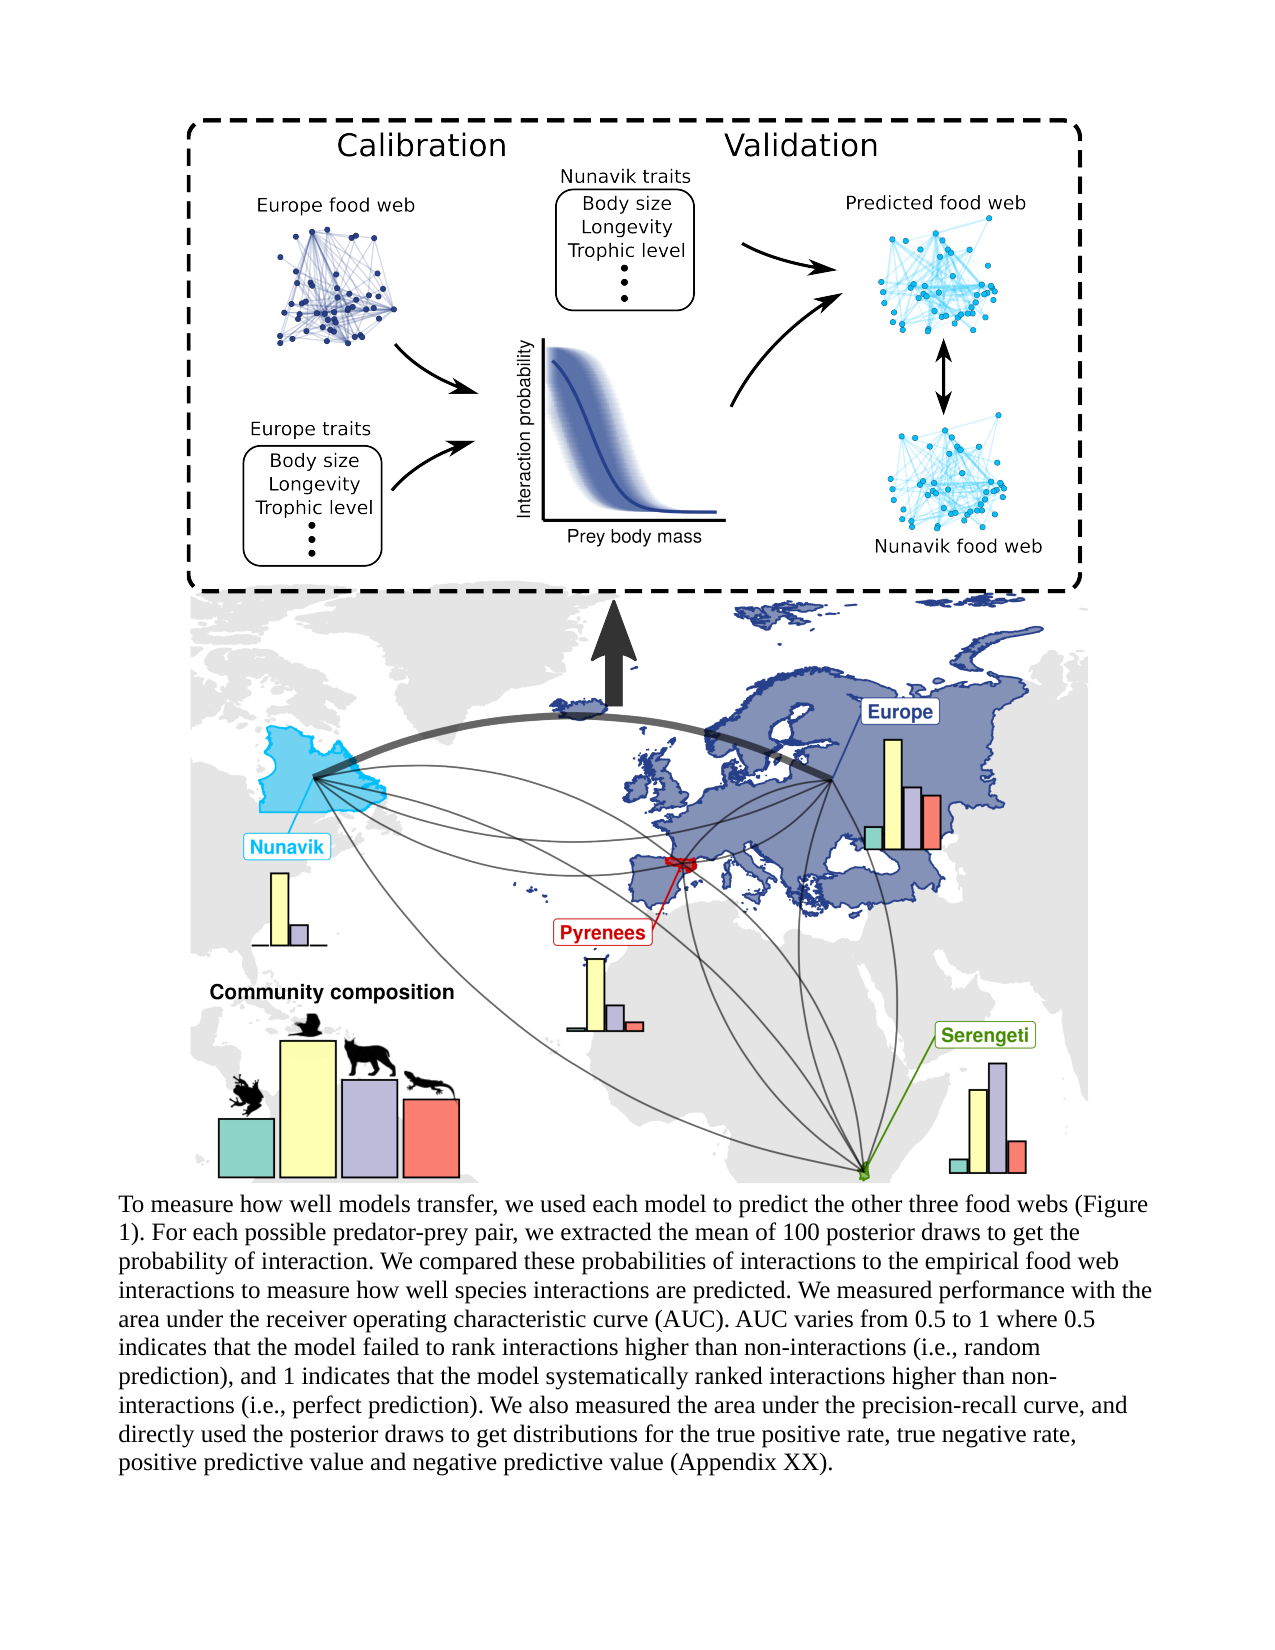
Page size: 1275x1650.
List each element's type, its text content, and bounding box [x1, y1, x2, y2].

picture [186, 118, 1089, 1189]
text To measure how well models transfer, we used each model to predict the other three food webs (Figure 1). For each possible predator-prey pair, we extracted the mean of 100 posterior draws to get the probability of interaction. We compared these probabilities of interactions to the empirical food web interactions to measure how well species interactions are predicted. We measured performance with the area under the receiver operating characteristic curve (AUC). AUC varies from 0.5 to 1 where 0.5 indicates that the model failed to rank interactions higher than non-interactions (i.e., random prediction), and 1 indicates that the model systematically ranked interactions higher than non- interactions (i.e., perfect prediction). We also measured the area under the precision-recall curve, and directly used the posterior draws to get distributions for the true positive rate, true negative rate, positive predictive value and negative predictive value (Appendix XX). [118, 1189, 1157, 1476]
